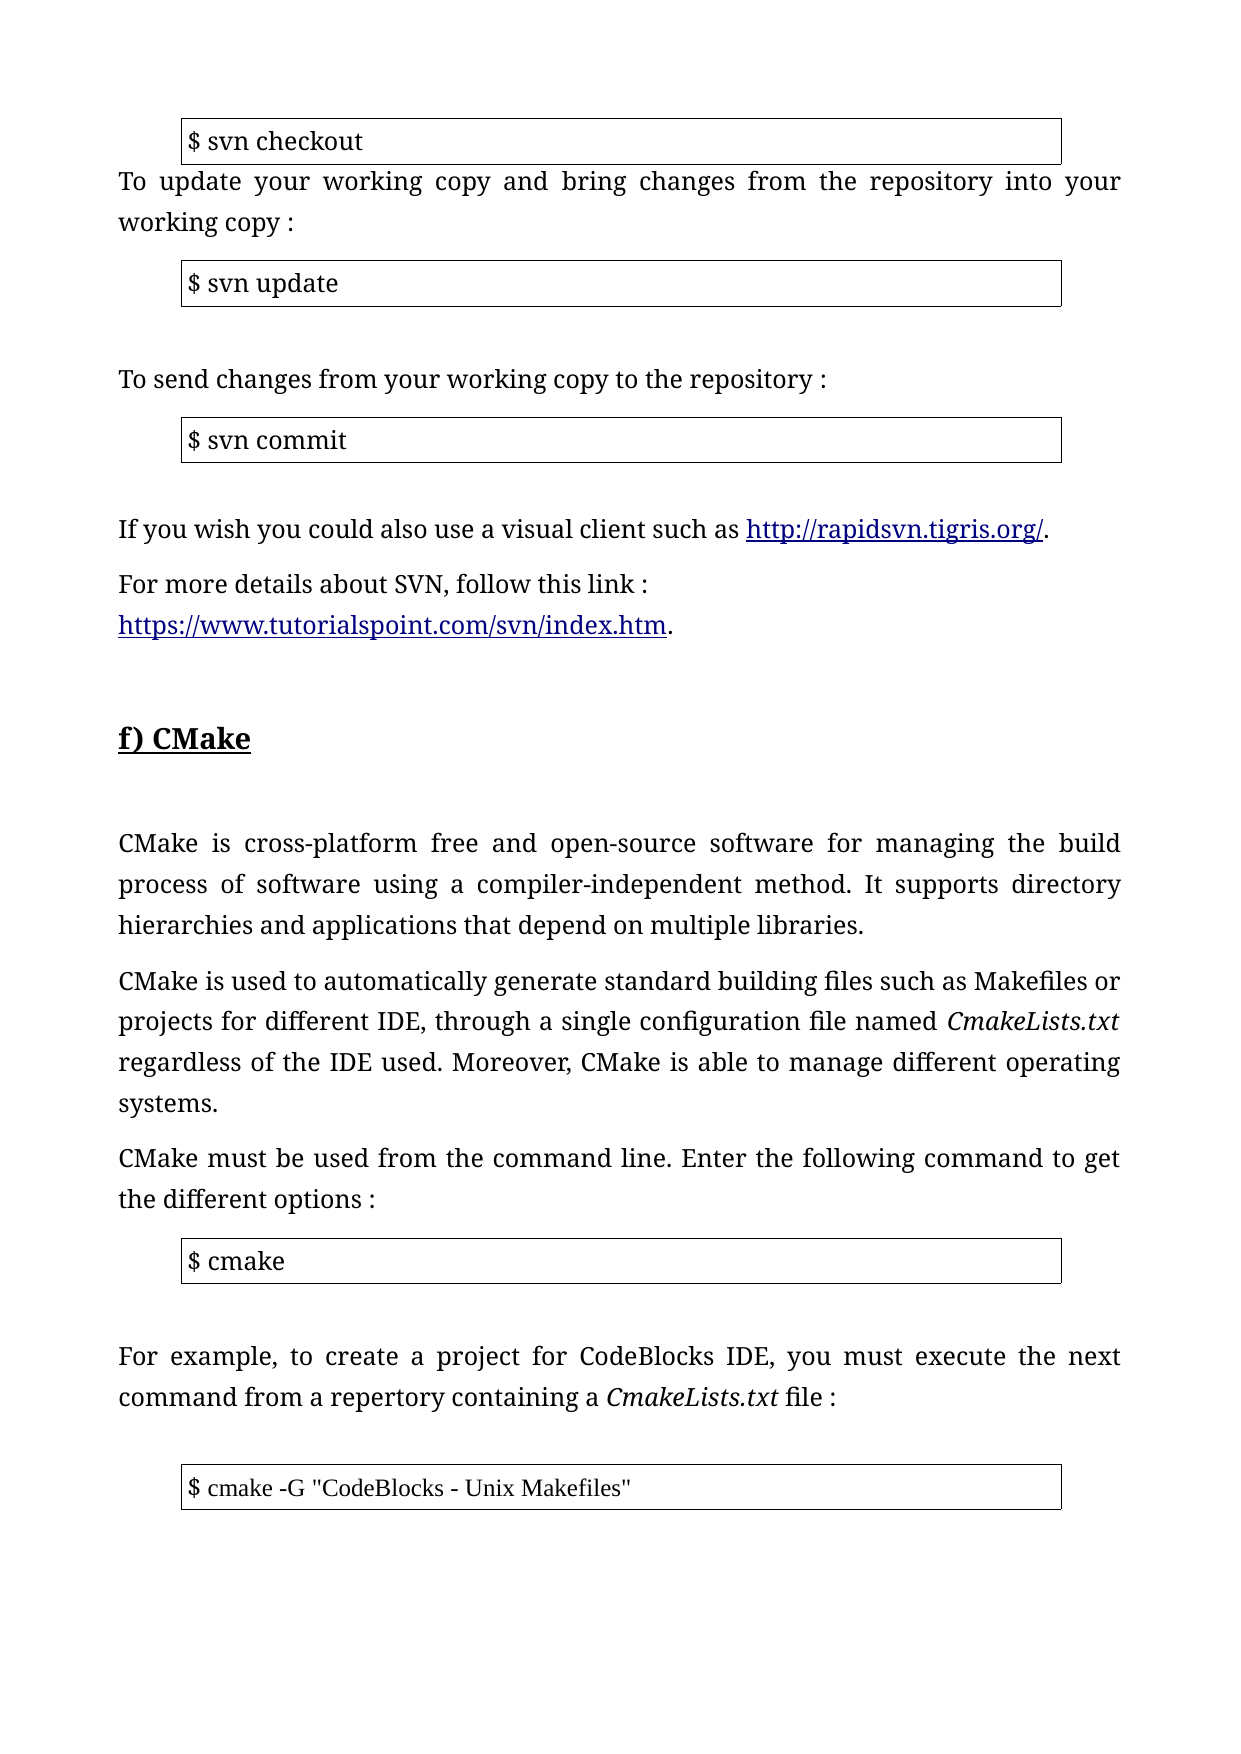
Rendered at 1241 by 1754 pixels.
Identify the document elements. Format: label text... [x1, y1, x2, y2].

text CMake must be used from the command line. Enter the following command to get the different options : [118, 1141, 1122, 1216]
table_header $ svn checkout [182, 119, 1061, 164]
text CMake is used to automatically generate standard building files such as Makefiles or projects for different IDE, through a single configuration file named CmakeLists.txt regardless of the IDE used. Moreover, CMake is able to manage different operating systems. [118, 963, 1122, 1120]
text If you wish you could also use a visual client such as http://rapidsvn.tigris.org/. [118, 511, 1122, 546]
table_header $ svn update [182, 261, 1061, 306]
text To send changes from your working copy to the repository : [118, 361, 1122, 395]
text CMake is cross-platform free and open-source software for managing the build process of software using a compiler-independent method. It supports directory hierarchies and applications that depend on multiple libraries. [118, 826, 1122, 942]
subtitle f) CMake [118, 718, 1122, 758]
text To update your working copy and bring changes from the repository into your working copy : [118, 164, 1122, 239]
table_header $ svn commit [182, 418, 1061, 462]
table_header $ cmake -G "CodeBlocks - Unix Makefiles" [182, 1465, 1061, 1509]
text For more details about SVN, follow this link : https://www.tutorialspoint.com/svn/index.htm. [118, 567, 1122, 642]
table_header $ cmake [182, 1239, 1061, 1283]
text For example, to create a project for CodeBlocks IDE, you must execute the next command from a repertory containing a CmakeLists.txt file : [118, 1338, 1122, 1413]
